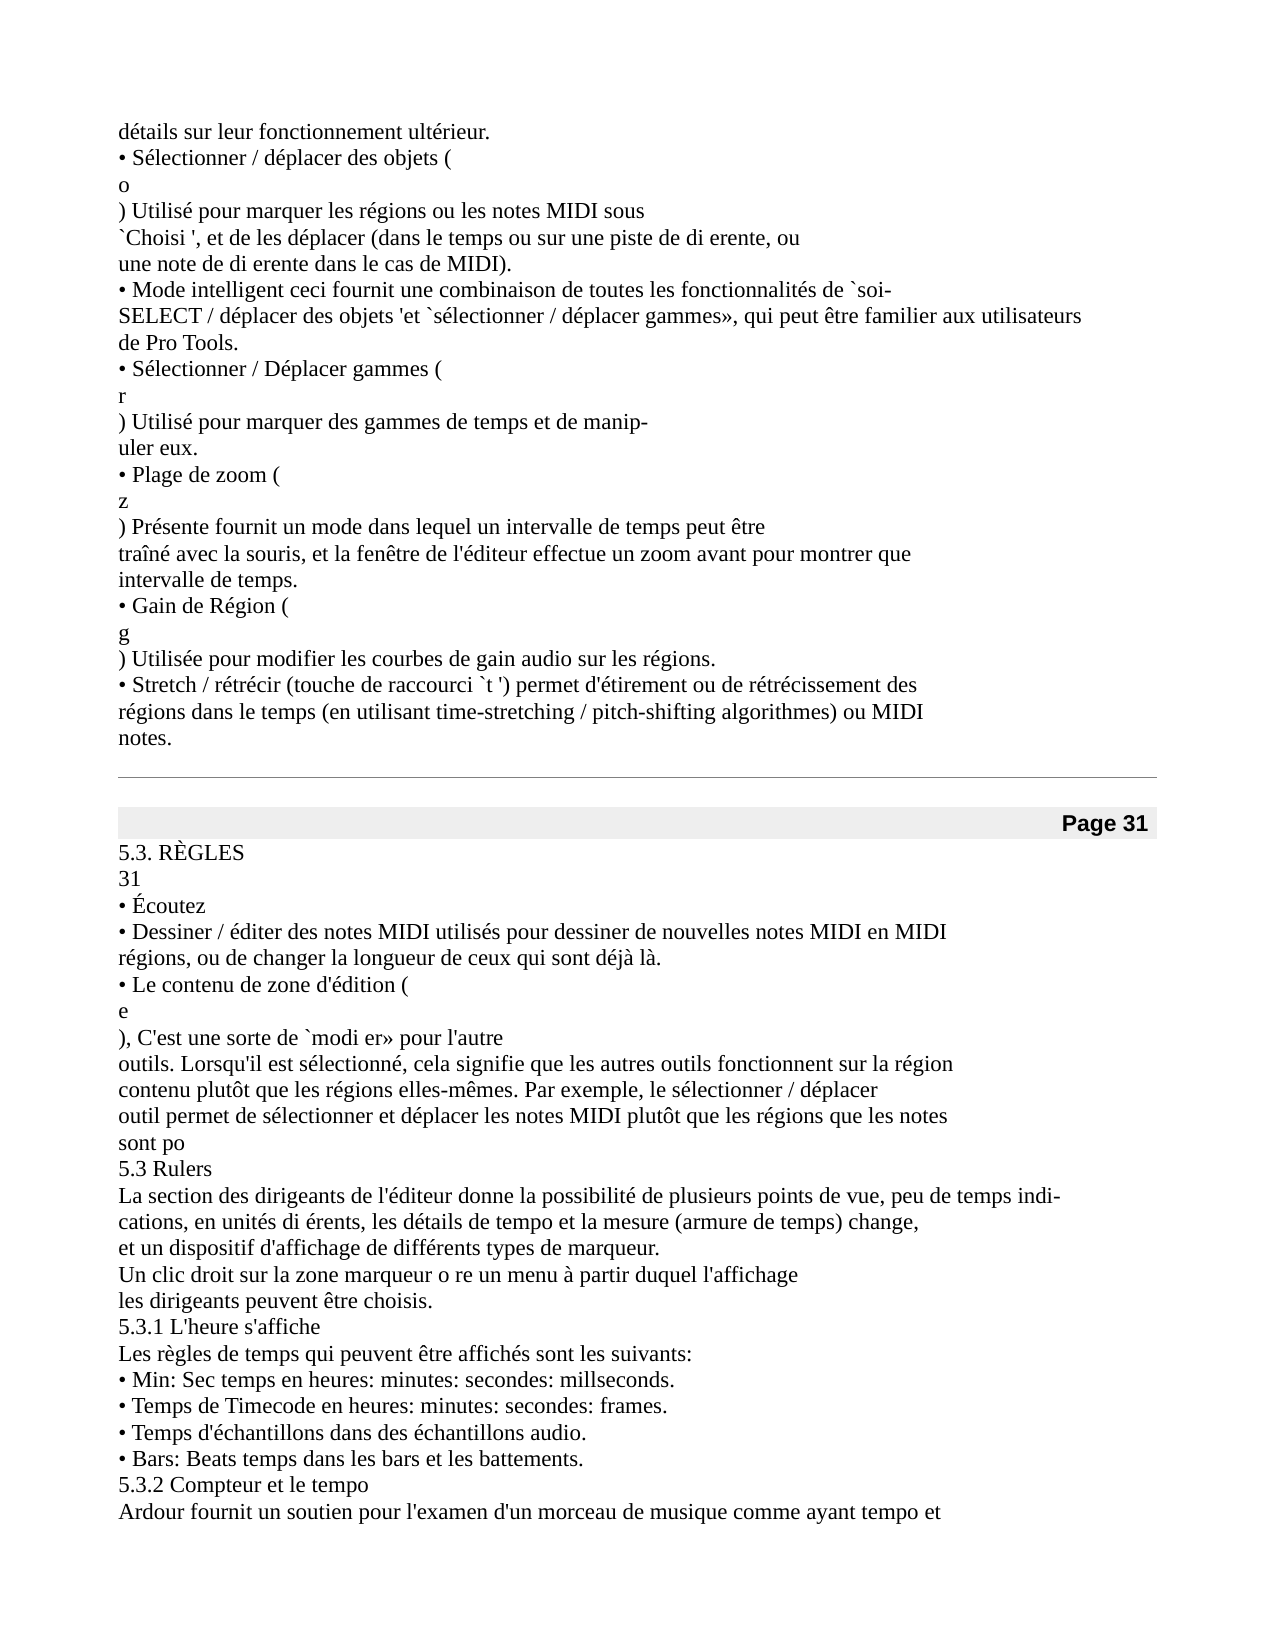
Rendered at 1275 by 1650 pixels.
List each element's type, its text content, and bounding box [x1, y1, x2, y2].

text ) Utilisé pour marquer les régions ou les notes MIDI sous [118, 197, 1157, 223]
text intervalle de temps. [118, 566, 1157, 592]
text • Mode intelligent ceci fournit une combinaison de toutes les fonctionnalités de `soi- [118, 276, 1157, 303]
text les dirigeants peuvent être choisis. [118, 1287, 1157, 1313]
text 5.3.2 Compteur et le tempo [118, 1472, 1157, 1498]
text 31 [118, 865, 1157, 892]
text 5.3.1 L'heure s'affiche [118, 1313, 1157, 1340]
text détails sur leur fonctionnement ultérieur. [118, 118, 1157, 144]
table_header Page 31 [118, 807, 1157, 839]
text Les règles de temps qui peuvent être affichés sont les suivants: [118, 1340, 1157, 1366]
text z [118, 487, 1157, 513]
text • Sélectionner / déplacer des objets ( [118, 144, 1157, 171]
text outils. Lorsqu'il est sélectionné, cela signifie que les autres outils fonctionnent sur la région [118, 1050, 1157, 1076]
text Un clic droit sur la zone marqueur o re un menu à partir duquel l'affichage [118, 1261, 1157, 1287]
text SELECT / déplacer des objets 'et `sélectionner / déplacer gammes», qui peut être familier aux utilisateurs [118, 303, 1157, 329]
text e [118, 997, 1157, 1023]
text • Min: Sec temps en heures: minutes: secondes: millseconds. [118, 1366, 1157, 1392]
text • Le contenu de zone d'édition ( [118, 971, 1157, 997]
text • Écoutez [118, 892, 1157, 918]
text • Temps d'échantillons dans des échantillons audio. [118, 1419, 1157, 1445]
text une note de di erente dans le cas de MIDI). [118, 250, 1157, 276]
text notes. [118, 724, 1157, 751]
text et un dispositif d'affichage de différents types de marqueur. [118, 1234, 1157, 1261]
text outil permet de sélectionner et déplacer les notes MIDI plutôt que les régions que les notes [118, 1103, 1157, 1129]
text régions dans le temps (en utilisant time-stretching / pitch-shifting algorithmes) ou MIDI [118, 698, 1157, 724]
text sont po [118, 1129, 1157, 1155]
text • Dessiner / éditer des notes MIDI utilisés pour dessiner de nouvelles notes MIDI en MIDI [118, 918, 1157, 944]
text • Stretch / rétrécir (touche de raccourci `t ') permet d'étirement ou de rétrécissement des [118, 672, 1157, 698]
text cations, en unités di érents, les détails de tempo et la mesure (armure de temps) change, [118, 1208, 1157, 1234]
text • Gain de Région ( [118, 592, 1157, 619]
text ) Utilisé pour marquer des gammes de temps et de manip- [118, 408, 1157, 434]
text contenu plutôt que les régions elles-mêmes. Par exemple, le sélectionner / déplacer [118, 1076, 1157, 1103]
text • Temps de Timecode en heures: minutes: secondes: frames. [118, 1392, 1157, 1419]
text g [118, 619, 1157, 645]
text régions, ou de changer la longueur de ceux qui sont déjà là. [118, 944, 1157, 971]
text de Pro Tools. [118, 329, 1157, 355]
text ), C'est une sorte de `modi er» pour l'autre [118, 1023, 1157, 1050]
text uler eux. [118, 434, 1157, 461]
text o [118, 171, 1157, 197]
text ) Utilisée pour modifier les courbes de gain audio sur les régions. [118, 645, 1157, 672]
text La section des dirigeants de l'éditeur donne la possibilité de plusieurs points de vue, peu de temps indi- [118, 1182, 1157, 1208]
text • Bars: Beats temps dans les bars et les battements. [118, 1445, 1157, 1472]
text r [118, 382, 1157, 408]
text `Choisi ', et de les déplacer (dans le temps ou sur une piste de di erente, ou [118, 223, 1157, 250]
text • Plage de zoom ( [118, 461, 1157, 487]
text 5.3. RÈGLES [118, 839, 1157, 865]
text traîné avec la souris, et la fenêtre de l'éditeur effectue un zoom avant pour montrer que [118, 540, 1157, 566]
text 5.3 Rulers [118, 1155, 1157, 1182]
text ) Présente fournit un mode dans lequel un intervalle de temps peut être [118, 513, 1157, 540]
text Ardour fournit un soutien pour l'examen d'un morceau de musique comme ayant tempo et [118, 1498, 1157, 1524]
text • Sélectionner / Déplacer gammes ( [118, 355, 1157, 382]
